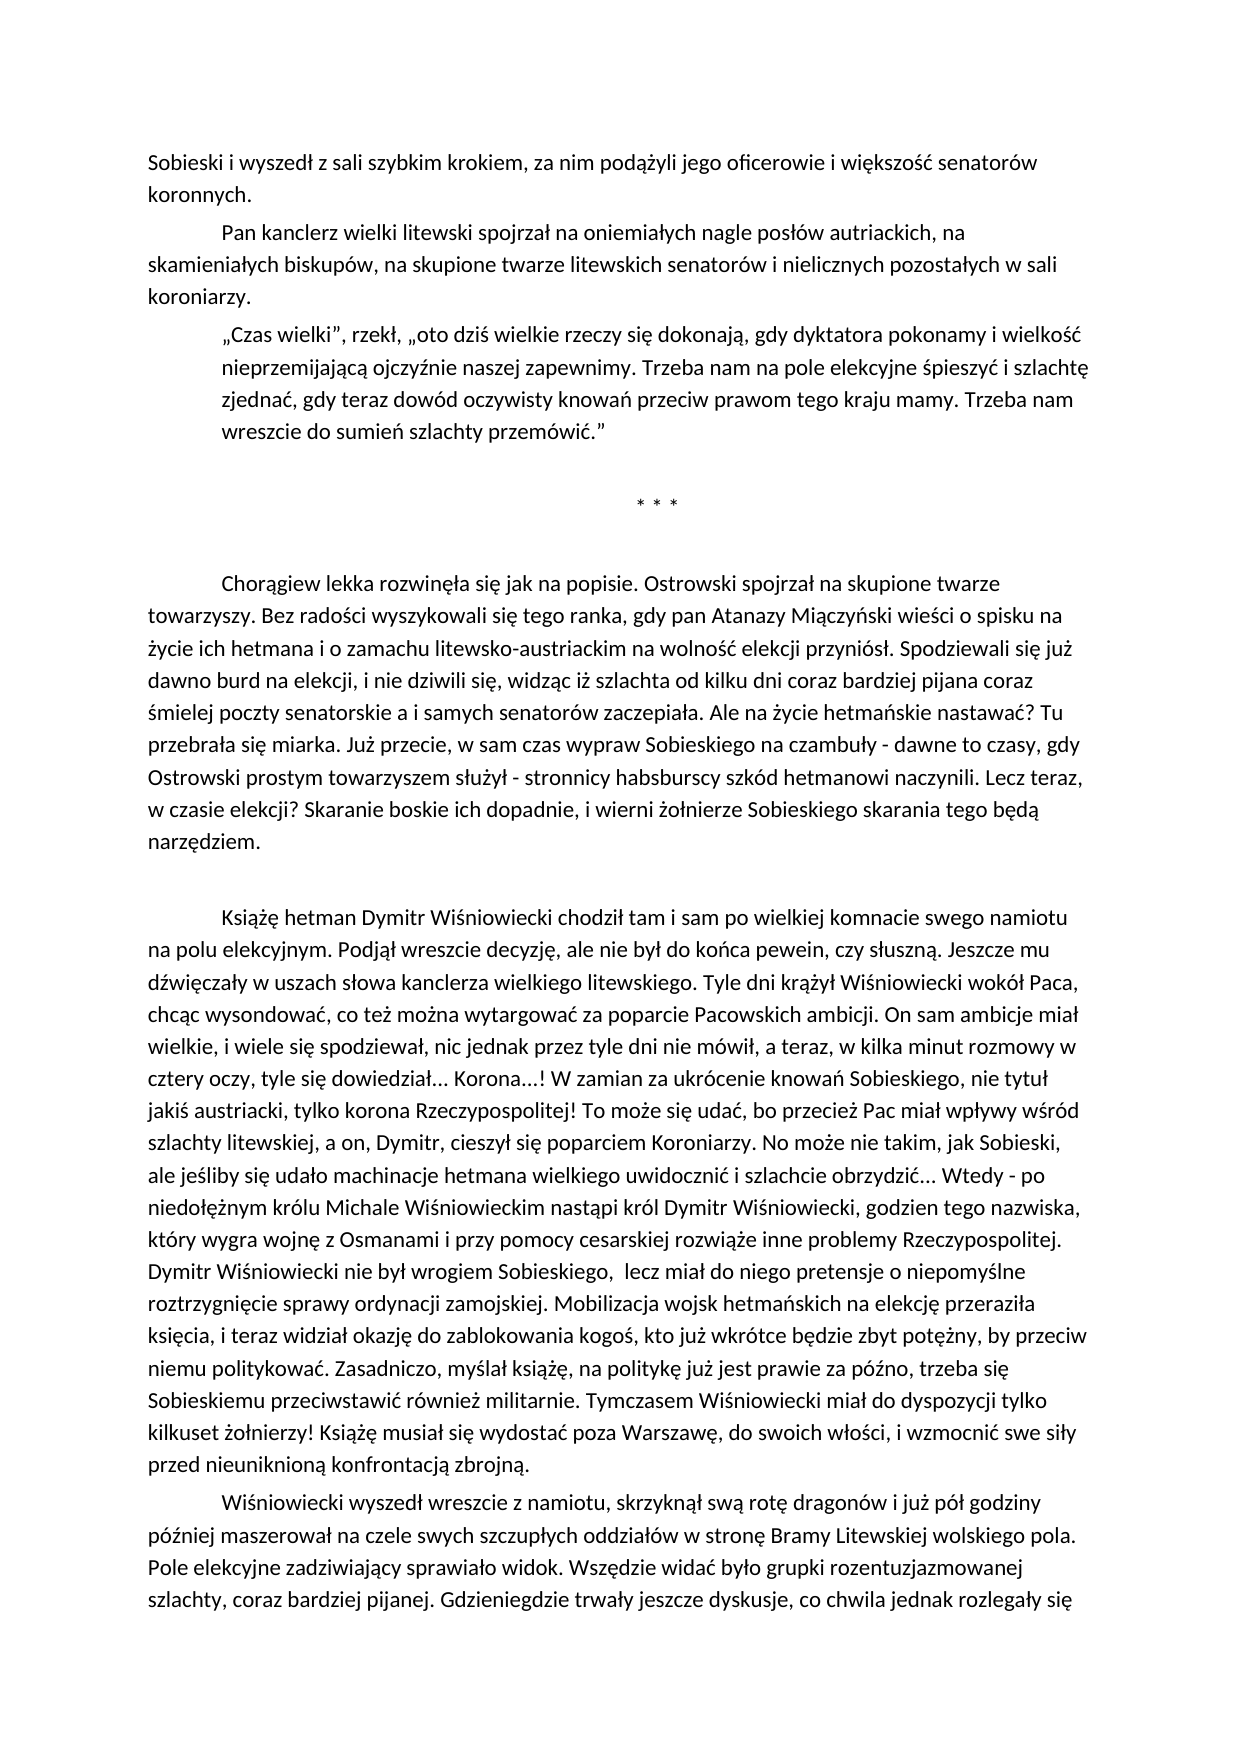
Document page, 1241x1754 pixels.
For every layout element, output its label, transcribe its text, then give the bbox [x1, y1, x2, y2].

text Sobieski i wyszedł z sali szybkim krokiem, za nim podążyli jego oficerowie i większość senatorów koronnych. [148, 148, 1093, 208]
text „Czas wielki”, rzekł, „oto dziś wielkie rzeczy się dokonają, gdy dyktatora pokonamy i wielkość nieprzemijającą ojczyźnie naszej zapewnimy. Trzeba nam na pole elekcyjne śpieszyć i szlachtę zjednać, gdy teraz dowód oczywisty knowań przeciw prawom tego kraju mamy. Trzeba nam wreszcie do sumień szlachty przemówić.” [221, 320, 1093, 445]
text Wiśniowiecki wyszedł wreszcie z namiotu, skrzyknął swą rotę dragonów i już pół godziny później maszerował na czele swych szczupłych oddziałów w stronę Bramy Litewskiej wolskiego pola. Pole elekcyjne zadziwiający sprawiało widok. Wszędzie widać było grupki rozentuzjazmowanej szlachty, coraz bardziej pijanej. Gdzieniegdzie trwały jeszcze dyskusje, co chwila jednak rozlegały się [148, 1488, 1093, 1613]
text Pan kanclerz wielki litewski spojrzał na oniemiałych nagle posłów autriackich, na skamieniałych biskupów, na skupione twarze litewskich senatorów i nielicznych pozostałych w sali koroniarzy. [148, 218, 1093, 310]
text Chorągiew lekka rozwinęła się jak na popisie. Ostrowski spojrzał na skupione twarze towarzyszy. Bez radości wyszykowali się tego ranka, gdy pan Atanazy Miączyński wieści o spisku na życie ich hetmana i o zamachu litewsko-austriackim na wolność elekcji przyniósł. Spodziewali się już dawno burd na elekcji, i nie dziwili się, widząc iż szlachta od kilku dni coraz bardziej pijana coraz śmielej poczty senatorskie a i samych senatorów zaczepiała. Ale na życie hetmańskie nastawać? Tu przebrała się miarka. Już przecie, w sam czas wypraw Sobieskiego na czambuły - dawne to czasy, gdy Ostrowski prostym towarzyszem służył - stronnicy habsburscy szkód hetmanowi naczynili. Lecz teraz, w czasie elekcji? Skaranie boskie ich dopadnie, i wierni żołnierze Sobieskiego skarania tego będą narzędziem. [148, 569, 1093, 855]
text Książę hetman Dymitr Wiśniowiecki chodził tam i sam po wielkiej komnacie swego namiotu na polu elekcyjnym. Podjął wreszcie decyzję, ale nie był do końca pewein, czy słuszną. Jeszcze mu dźwięczały w uszach słowa kanclerza wielkiego litewskiego. Tyle dni krążył Wiśniowiecki wokół Paca, chcąc wysondować, co też można wytargować za poparcie Pacowskich ambicji. On sam ambicje miał wielkie, i wiele się spodziewał, nic jednak przez tyle dni nie mówił, a teraz, w kilka minut rozmowy w cztery oczy, tyle się dowiedział... Korona...! W zamian za ukrócenie knowań Sobieskiego, nie tytuł jakiś austriacki, tylko korona Rzeczypospolitej! To może się udać, bo przecież Pac miał wpływy wśród szlachty litewskiej, a on, Dymitr, cieszył się poparciem Koroniarzy. No może nie takim, jak Sobieski, ale jeśliby się udało machinacje hetmana wielkiego uwidocznić i szlachcie obrzydzić... Wtedy - po niedołężnym królu Michale Wiśniowieckim nastąpi król Dymitr Wiśniowiecki, godzien tego nazwiska, który wygra wojnę z Osmanami i przy pomocy cesarskiej rozwiąże inne problemy Rzeczypospolitej. Dymitr Wiśniowiecki nie był wrogiem Sobieskiego, lecz miał do niego pretensje o niepomyślne roztrzygnięcie sprawy ordynacji zamojskiej. Mobilizacja wojsk hetmańskich na elekcję przeraziła księcia, i teraz widział okazję do zablokowania kogoś, kto już wkrótce będzie zbyt potężny, by przeciw niemu politykować. Zasadniczo, myślał książę, na politykę już jest prawie za późno, trzeba się Sobieskiemu przeciwstawić również militarnie. Tymczasem Wiśniowiecki miał do dyspozycji tylko kilkuset żołnierzy! Książę musiał się wydostać poza Warszawę, do swoich włości, i wzmocnić swe siły przed nieuniknioną konfrontacją zbrojną. [148, 903, 1093, 1478]
text * * * [148, 493, 1093, 521]
